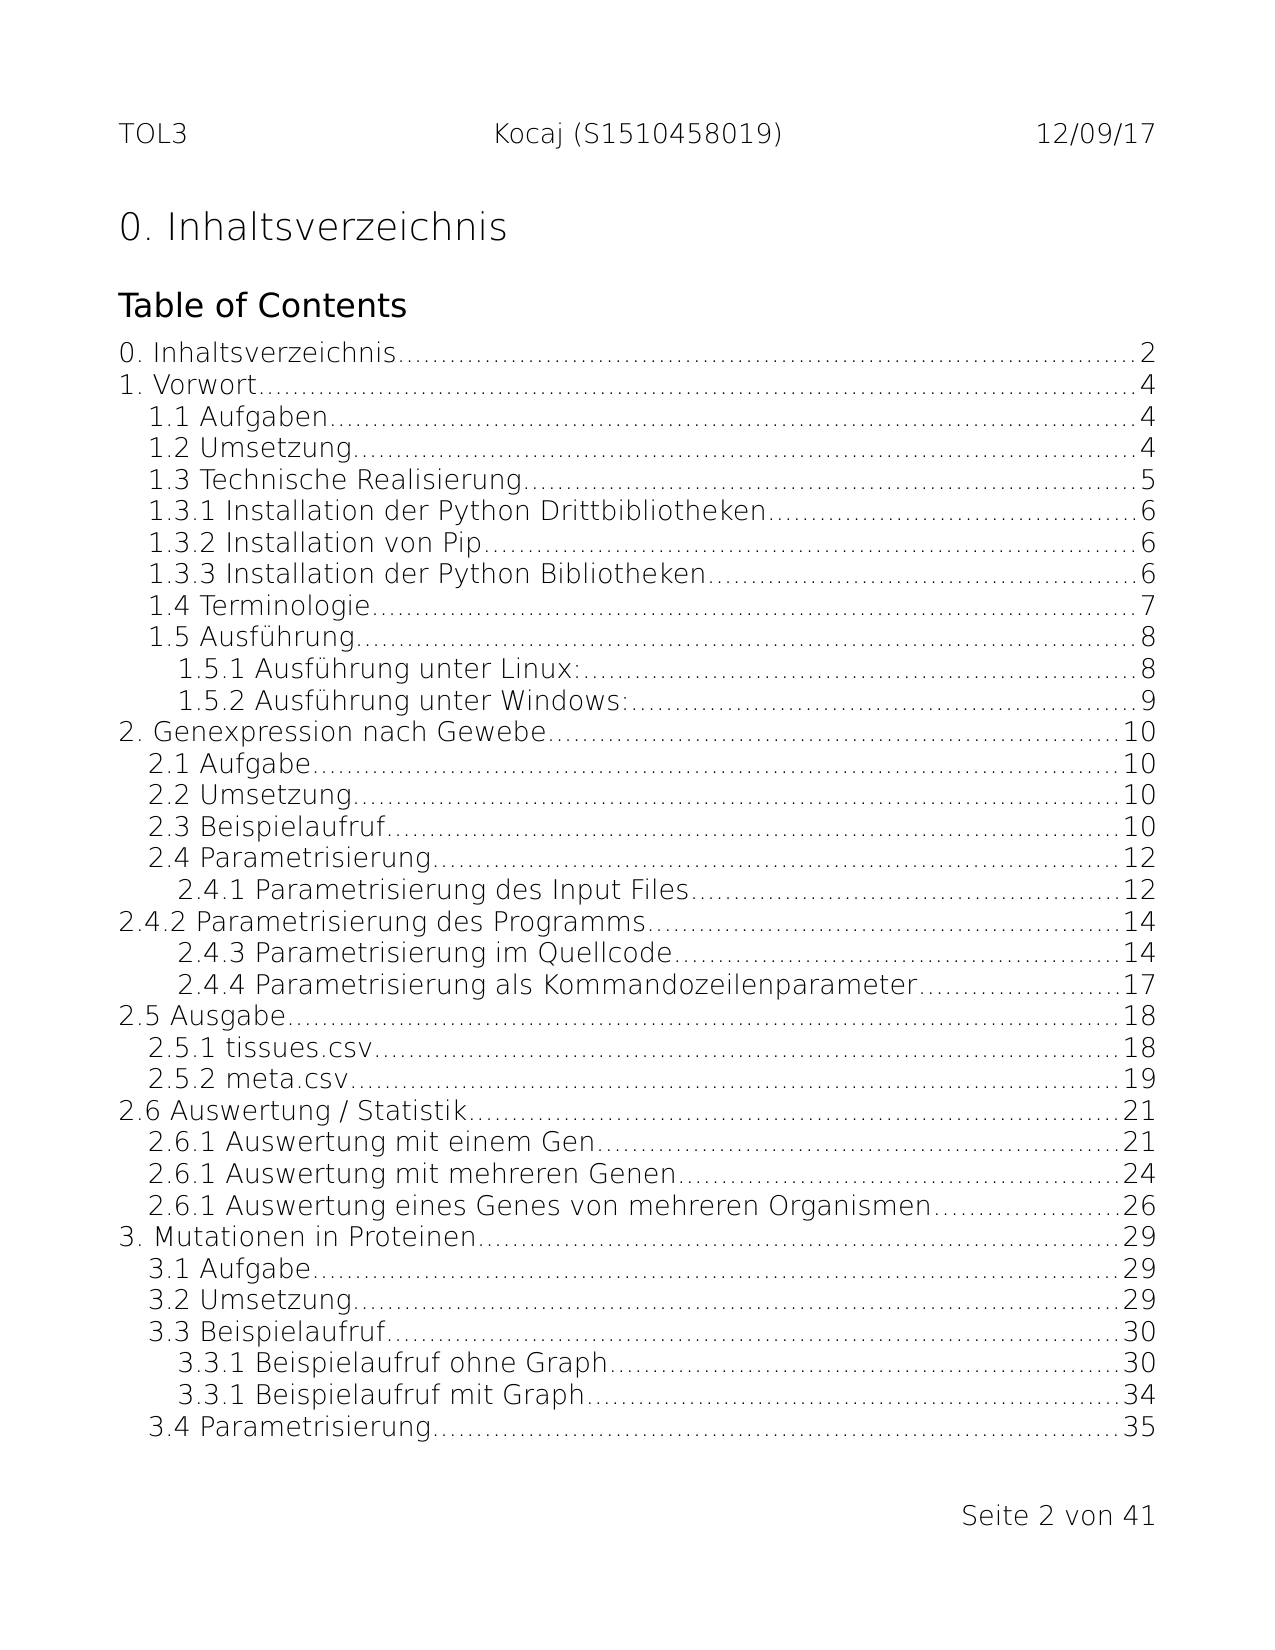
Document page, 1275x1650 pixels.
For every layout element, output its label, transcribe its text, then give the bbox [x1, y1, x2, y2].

text 2.4.4 Parametrisierung als Kommandozeilenparameter 17 [177, 969, 1157, 1001]
text 1.1 Aufgaben 4 [148, 401, 1157, 432]
text 1.2 Umsetzung 4 [148, 432, 1157, 464]
text 3.3.1 Beispielaufruf mit Graph 34 [177, 1379, 1157, 1411]
text 1.3.1 Installation der Python Drittbibliotheken 6 [148, 496, 1157, 527]
text 3.2 Umsetzung 29 [148, 1284, 1157, 1316]
text 2.4 Parametrisierung 12 [148, 843, 1157, 874]
text 2.6.1 Auswertung eines Genes von mehreren Organismen 26 [148, 1190, 1157, 1221]
text 2.5.1 tissues.csv 18 [148, 1032, 1157, 1064]
text 2.6.1 Auswertung mit mehreren Genen 24 [148, 1158, 1157, 1190]
text 2.4.1 Parametrisierung des Input Files 12 [177, 874, 1157, 906]
text 2.3 Beispielaufruf 10 [148, 811, 1157, 843]
text 2.1 Aufgabe 10 [148, 748, 1157, 779]
text 1.4 Terminologie 7 [148, 590, 1157, 622]
text 2. Genexpression nach Gewebe 10 [118, 716, 1157, 748]
text 2.6.1 Auswertung mit einem Gen 21 [148, 1127, 1157, 1158]
text 2.5 Ausgabe 18 [118, 1001, 1157, 1032]
subtitle Table of Contents [118, 286, 1157, 325]
text 2.5.2 meta.csv 19 [148, 1064, 1157, 1095]
text 1.5.1 Ausführung unter Linux: 8 [177, 653, 1157, 685]
text 3.3.1 Beispielaufruf ohne Graph 30 [177, 1348, 1157, 1379]
text 2.4.2 Parametrisierung des Programms 14 [118, 906, 1157, 937]
text 2.4.3 Parametrisierung im Quellcode 14 [177, 937, 1157, 969]
text 3.4 Parametrisierung 35 [148, 1411, 1157, 1442]
text 1.3 Technische Realisierung 5 [148, 464, 1157, 496]
text 1.3.3 Installation der Python Bibliotheken 6 [148, 559, 1157, 590]
text 2.2 Umsetzung 10 [148, 779, 1157, 811]
text 1. Vorwort 4 [118, 369, 1157, 401]
text 1.5 Ausführung 8 [148, 622, 1157, 653]
text 2.6 Auswertung / Statistik 21 [118, 1095, 1157, 1127]
text 3.3 Beispielaufruf 30 [148, 1316, 1157, 1348]
subtitle 0. Inhaltsverzeichnis [118, 205, 1157, 249]
text 0. Inhaltsverzeichnis 2 [118, 338, 1157, 369]
text 1.5.2 Ausführung unter Windows: 9 [177, 685, 1157, 716]
text 3.1 Aufgabe 29 [148, 1253, 1157, 1284]
text 3. Mutationen in Proteinen 29 [118, 1221, 1157, 1253]
text 1.3.2 Installation von Pip 6 [148, 527, 1157, 559]
